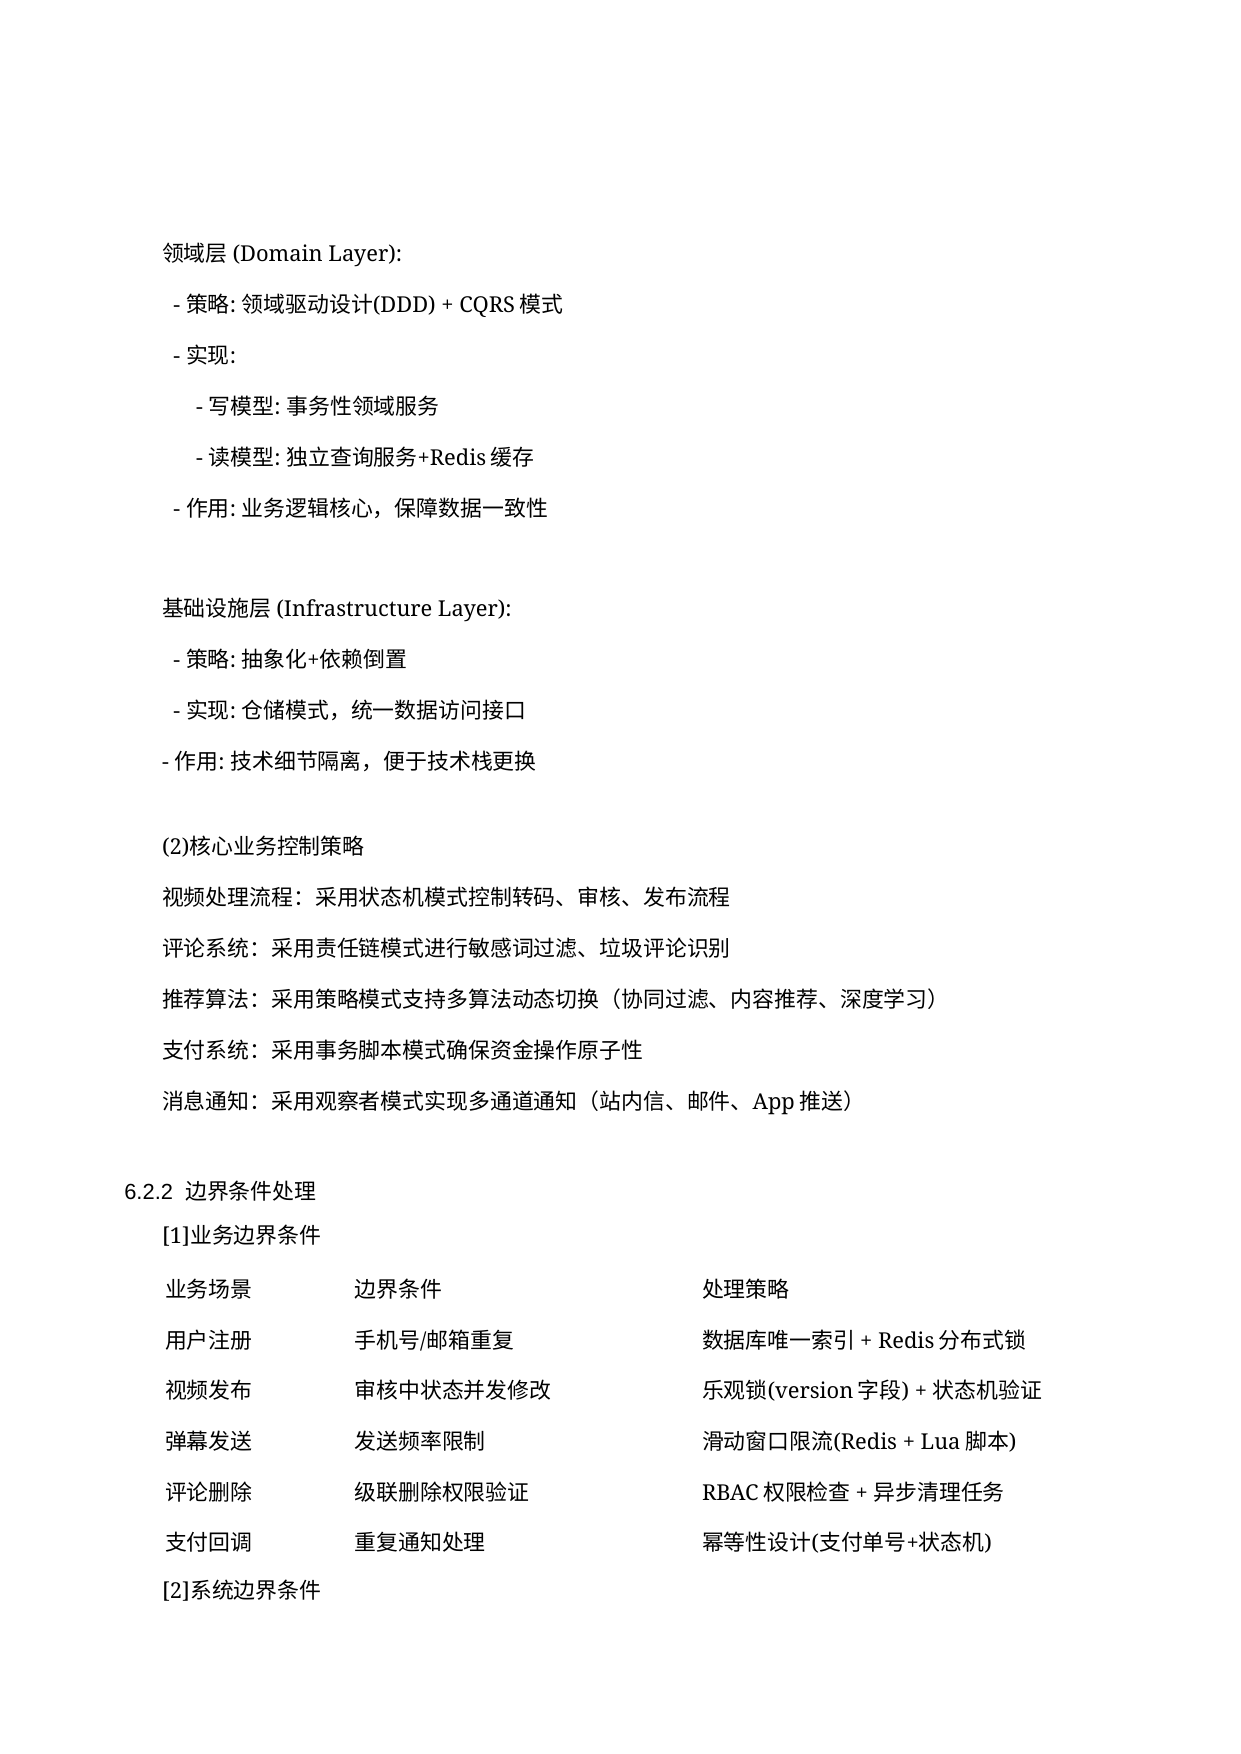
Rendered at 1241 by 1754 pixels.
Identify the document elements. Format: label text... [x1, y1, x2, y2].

table_cell 支付回调 [118, 1516, 308, 1566]
text 领域层 (Domain Layer): [118, 236, 1122, 268]
text 推荐算法：采用策略模式支持多算法动态切换（协同过滤、内容推荐、深度学习） [118, 982, 1122, 1014]
table_cell 幂等性设计(支付单号+状态机) [655, 1516, 1116, 1566]
table_header 边界条件 [308, 1263, 655, 1313]
table_cell 视频发布 [118, 1364, 308, 1414]
text 消息通知：采用观察者模式实现多通道通知（站内信、邮件、App推送） [118, 1084, 1122, 1116]
text - 实现: [118, 338, 1122, 370]
table_cell 用户注册 [118, 1314, 308, 1364]
table_cell 数据库唯一索引 + Redis分布式锁 [655, 1314, 1116, 1364]
table_cell RBAC权限检查 + 异步清理任务 [655, 1465, 1116, 1516]
table_cell 乐观锁(version字段) + 状态机验证 [655, 1364, 1116, 1414]
text 评论系统：采用责任链模式进行敏感词过滤、垃圾评论识别 [118, 931, 1122, 963]
text [1]业务边界条件 [118, 1218, 1122, 1250]
text - 策略: 领域驱动设计(DDD) + CQRS模式 [118, 287, 1122, 319]
text - 写模型: 事务性领域服务 [118, 389, 1122, 421]
table_cell 评论删除 [118, 1465, 308, 1516]
table_cell 级联删除权限验证 [308, 1465, 655, 1516]
table_cell 审核中状态并发修改 [308, 1364, 655, 1414]
table_cell 滑动窗口限流(Redis + Lua脚本) [655, 1415, 1116, 1465]
text 支付系统：采用事务脚本模式确保资金操作原子性 [118, 1033, 1122, 1064]
text - 实现: 仓储模式，统一数据访问接口 [118, 693, 1122, 725]
table_cell 手机号/邮箱重复 [308, 1314, 655, 1364]
table_cell 弹幕发送 [118, 1415, 308, 1465]
table_header 处理策略 [655, 1263, 1116, 1313]
table_cell 发送频率限制 [308, 1415, 655, 1465]
subtitle 边界条件处理 [118, 1174, 1122, 1206]
text 基础设施层 (Infrastructure Layer): [118, 591, 1122, 623]
text - 策略: 抽象化+依赖倒置 [118, 642, 1122, 674]
text - 读模型: 独立查询服务+Redis缓存 [118, 440, 1122, 472]
text - 作用: 技术细节隔离，便于技术栈更换 [118, 744, 1122, 776]
text (2)核心业务控制策略 [118, 829, 1122, 861]
table_header 业务场景 [118, 1263, 308, 1313]
text [2]系统边界条件 [118, 1573, 1122, 1604]
table_cell 重复通知处理 [308, 1516, 655, 1566]
text - 作用: 业务逻辑核心，保障数据一致性 [118, 491, 1122, 523]
text 视频处理流程：采用状态机模式控制转码、审核、发布流程 [118, 880, 1122, 912]
